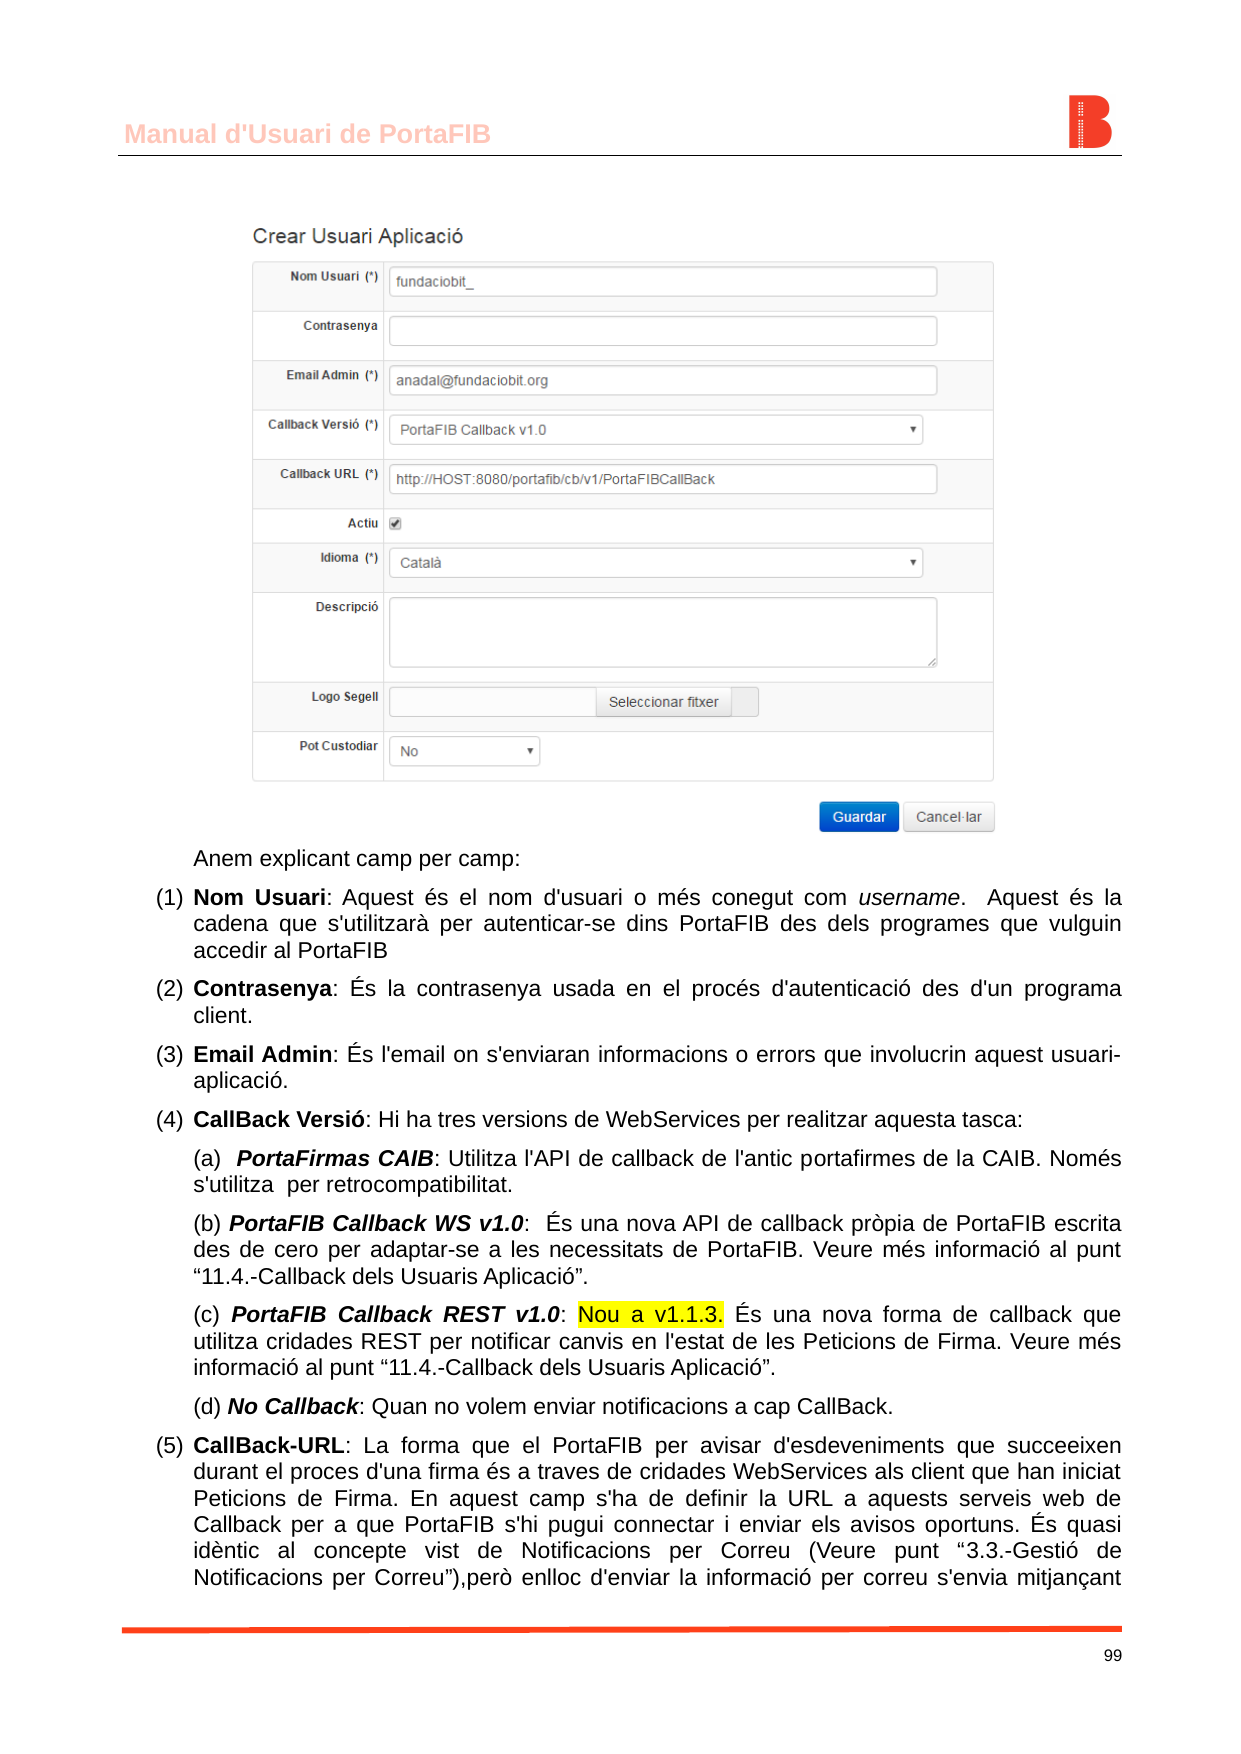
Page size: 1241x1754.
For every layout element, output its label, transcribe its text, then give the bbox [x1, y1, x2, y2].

list Email Admin: És l'email on s'enviaran informacions o errors que involucrin aquest usuari-aplicació. [156, 1041, 1122, 1093]
text Anem explicant camp per camp: [118, 845, 1122, 871]
list (c) PortaFIB Callback REST v1.0: Nou a v1.1.3. És una nova forma de callback que utilitza cridades REST per notificar canvis en l'estat de les Peticions de Firma. Veure més informació al punt “11.4.-Callback dels Usuaris Aplicació”. [156, 1301, 1122, 1381]
picture [237, 215, 1004, 845]
list CallBack Versió: Hi ha tres versions de WebServices per realitzar aquesta tasca: [156, 1106, 1122, 1132]
list CallBack-URL: La forma que el PortaFIB per avisar d'esdeveniments que succeeixen durant el proces d'una firma és a traves de cridades WebServices als client que han iniciat Peticions de Firma. En aquest camp s'ha de definir la URL a aquests serveis web de Callback per a que PortaFIB s'hi pugui connectar i enviar els avisos oportuns. És quasi idèntic al concepte vist de Notificacions per Correu (Veure punt “3.3.-Gestió de Notificacions per Correu”),però enlloc d'enviar la informació per correu s'envia mitjançant [156, 1432, 1122, 1590]
list Nom Usuari: Aquest és el nom d'usuari o més conegut com username. Aquest és la cadena que s'utilitzarà per autenticar-se dins PortaFIB des dels programes que vulguin accedir al PortaFIB [156, 884, 1122, 963]
list (b) PortaFIB Callback WS v1.0: És una nova API de callback pròpia de PortaFIB escrita des de cero per adaptar-se a les necessitats de PortaFIB. Veure més informació al punt “11.4.-Callback dels Usuaris Aplicació”. [156, 1210, 1122, 1289]
list (a) PortaFirmas CAIB: Utilitza l'API de callback de l'antic portafirmes de la CAIB. Només s'utilitza per retrocompatibilitat. [156, 1145, 1122, 1197]
list Contrasenya: És la contrasenya usada en el procés d'autenticació des d'un programa client. [156, 975, 1122, 1028]
picture [1063, 94, 1117, 150]
list (d) No Callback: Quan no volem enviar notificacions a cap CallBack. [156, 1393, 1122, 1419]
